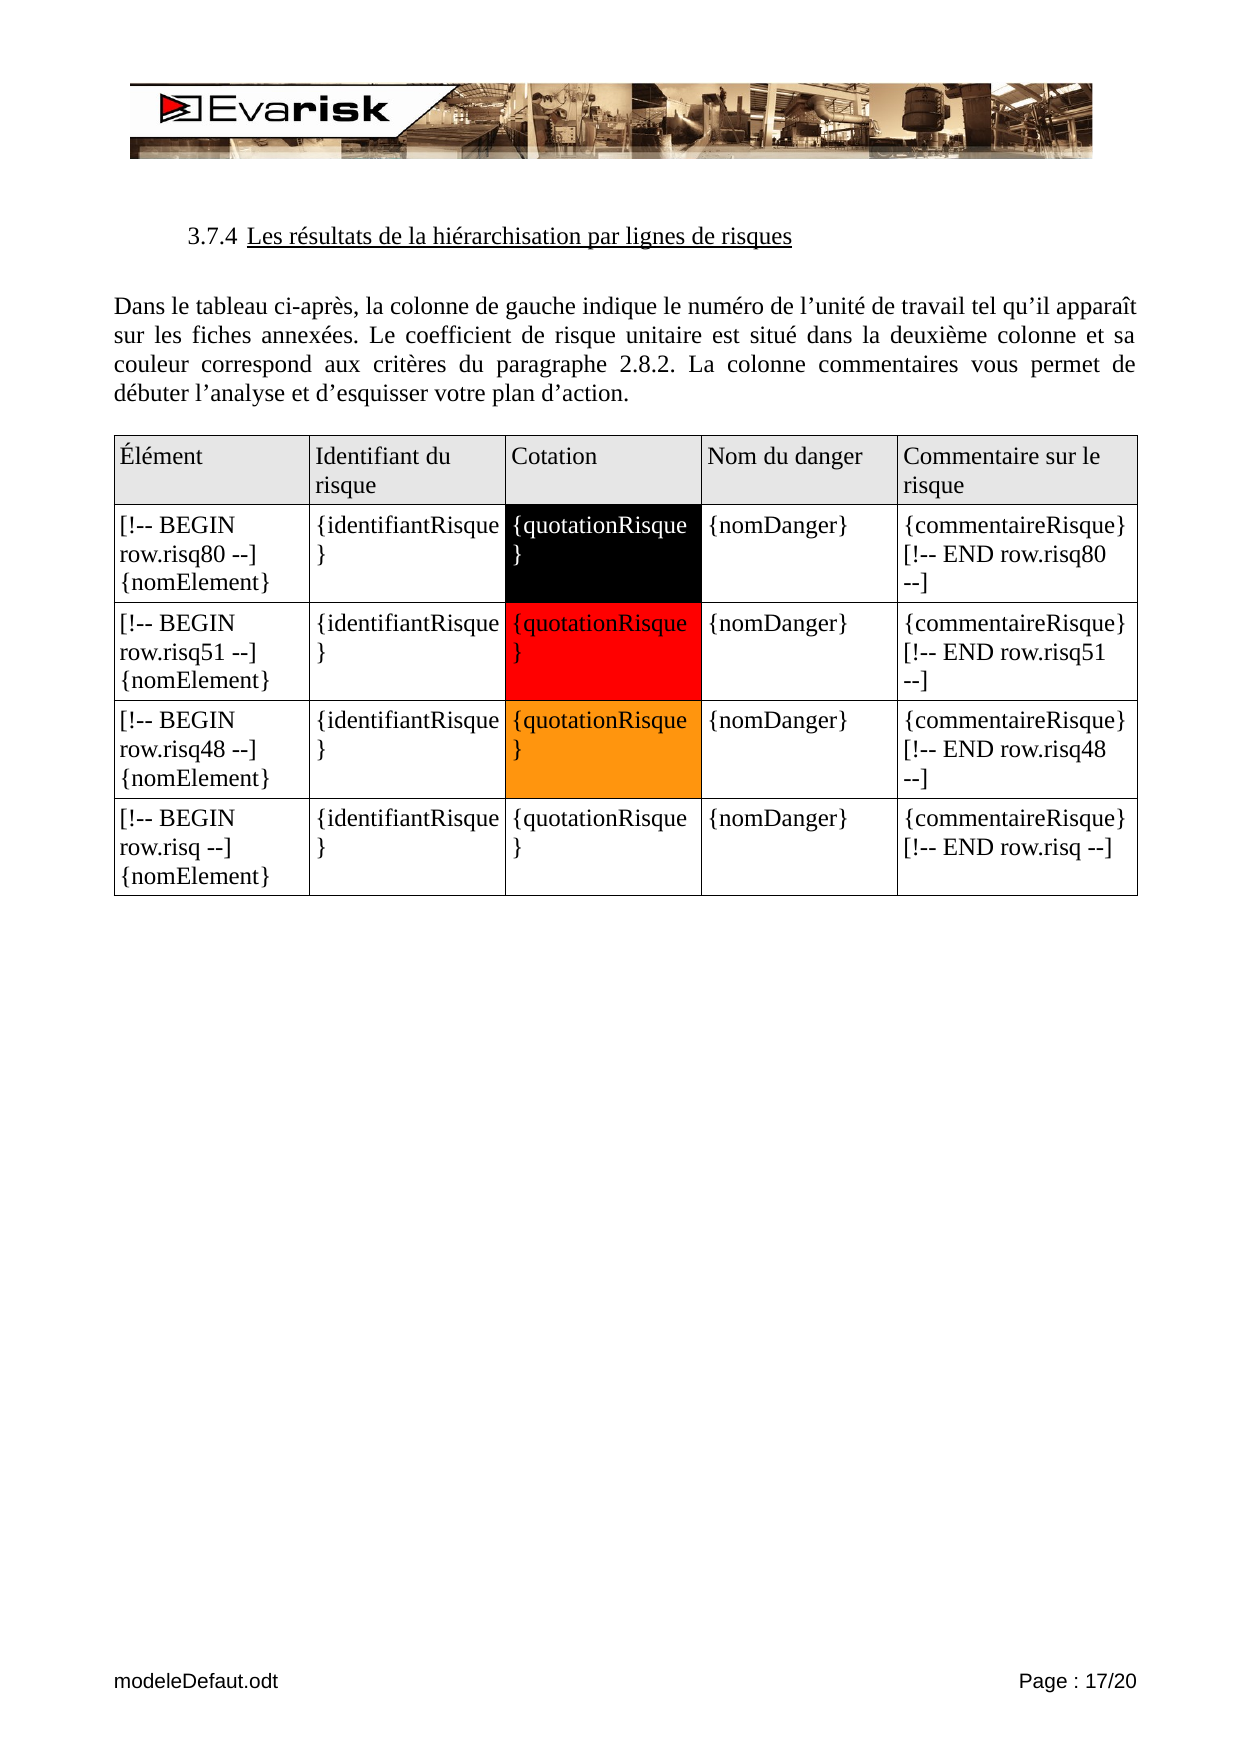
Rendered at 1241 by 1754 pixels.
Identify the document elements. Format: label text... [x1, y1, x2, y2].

text Dans le tableau ci-après, la colonne de gauche indique le numéro de l’unité de travail tel qu’il apparaît sur les fiches annexées. Le coefficient de risque unitaire est situé dans la deuxième colonne et sa couleur correspond aux critères du paragraphe 2.8.2. La colonne commentaires vous permet de débuter l’analyse et d’esquisser votre plan d’action. [114, 291, 1137, 406]
table_cell {identifiantRisque} [310, 603, 505, 700]
table_cell {commentaireRisque}[!-- END row.risq --] [898, 799, 1137, 895]
table_cell {identifiantRisque} [310, 799, 505, 895]
table_cell {commentaireRisque}[!-- END row.risq51 --] [898, 603, 1137, 700]
table_cell {commentaireRisque}[!-- END row.risq48 --] [898, 701, 1137, 798]
table_cell {quotationRisque} [506, 799, 701, 895]
table_cell [!-- BEGIN row.risq51 --]{nomElement} [115, 603, 309, 700]
table_cell {quotationRisque} [506, 505, 701, 602]
table_cell {nomDanger} [702, 603, 897, 700]
table_cell {identifiantRisque} [310, 701, 505, 798]
table_cell [!-- BEGIN row.risq --]{nomElement} [115, 799, 309, 895]
table_cell {nomDanger} [702, 505, 897, 602]
table_cell {identifiantRisque} [310, 505, 505, 602]
table_cell {nomDanger} [702, 799, 897, 895]
table_header Identifiant du risque [310, 436, 505, 504]
subtitle Les résultats de la hiérarchisation par lignes de risques [187, 221, 1137, 250]
table_cell {nomDanger} [702, 701, 897, 798]
table_header Cotation [506, 436, 701, 504]
table_cell [!-- BEGIN row.risq80 --]{nomElement} [115, 505, 309, 602]
table_cell {quotationRisque} [506, 701, 701, 798]
table_header Élément [115, 436, 309, 504]
table_header Nom du danger [702, 436, 897, 504]
table_cell [!-- BEGIN row.risq48 --]{nomElement} [115, 701, 309, 798]
table_cell {quotationRisque} [506, 603, 701, 700]
table_header Commentaire sur le risque [898, 436, 1137, 504]
table_cell {commentaireRisque}[!-- END row.risq80 --] [898, 505, 1137, 602]
